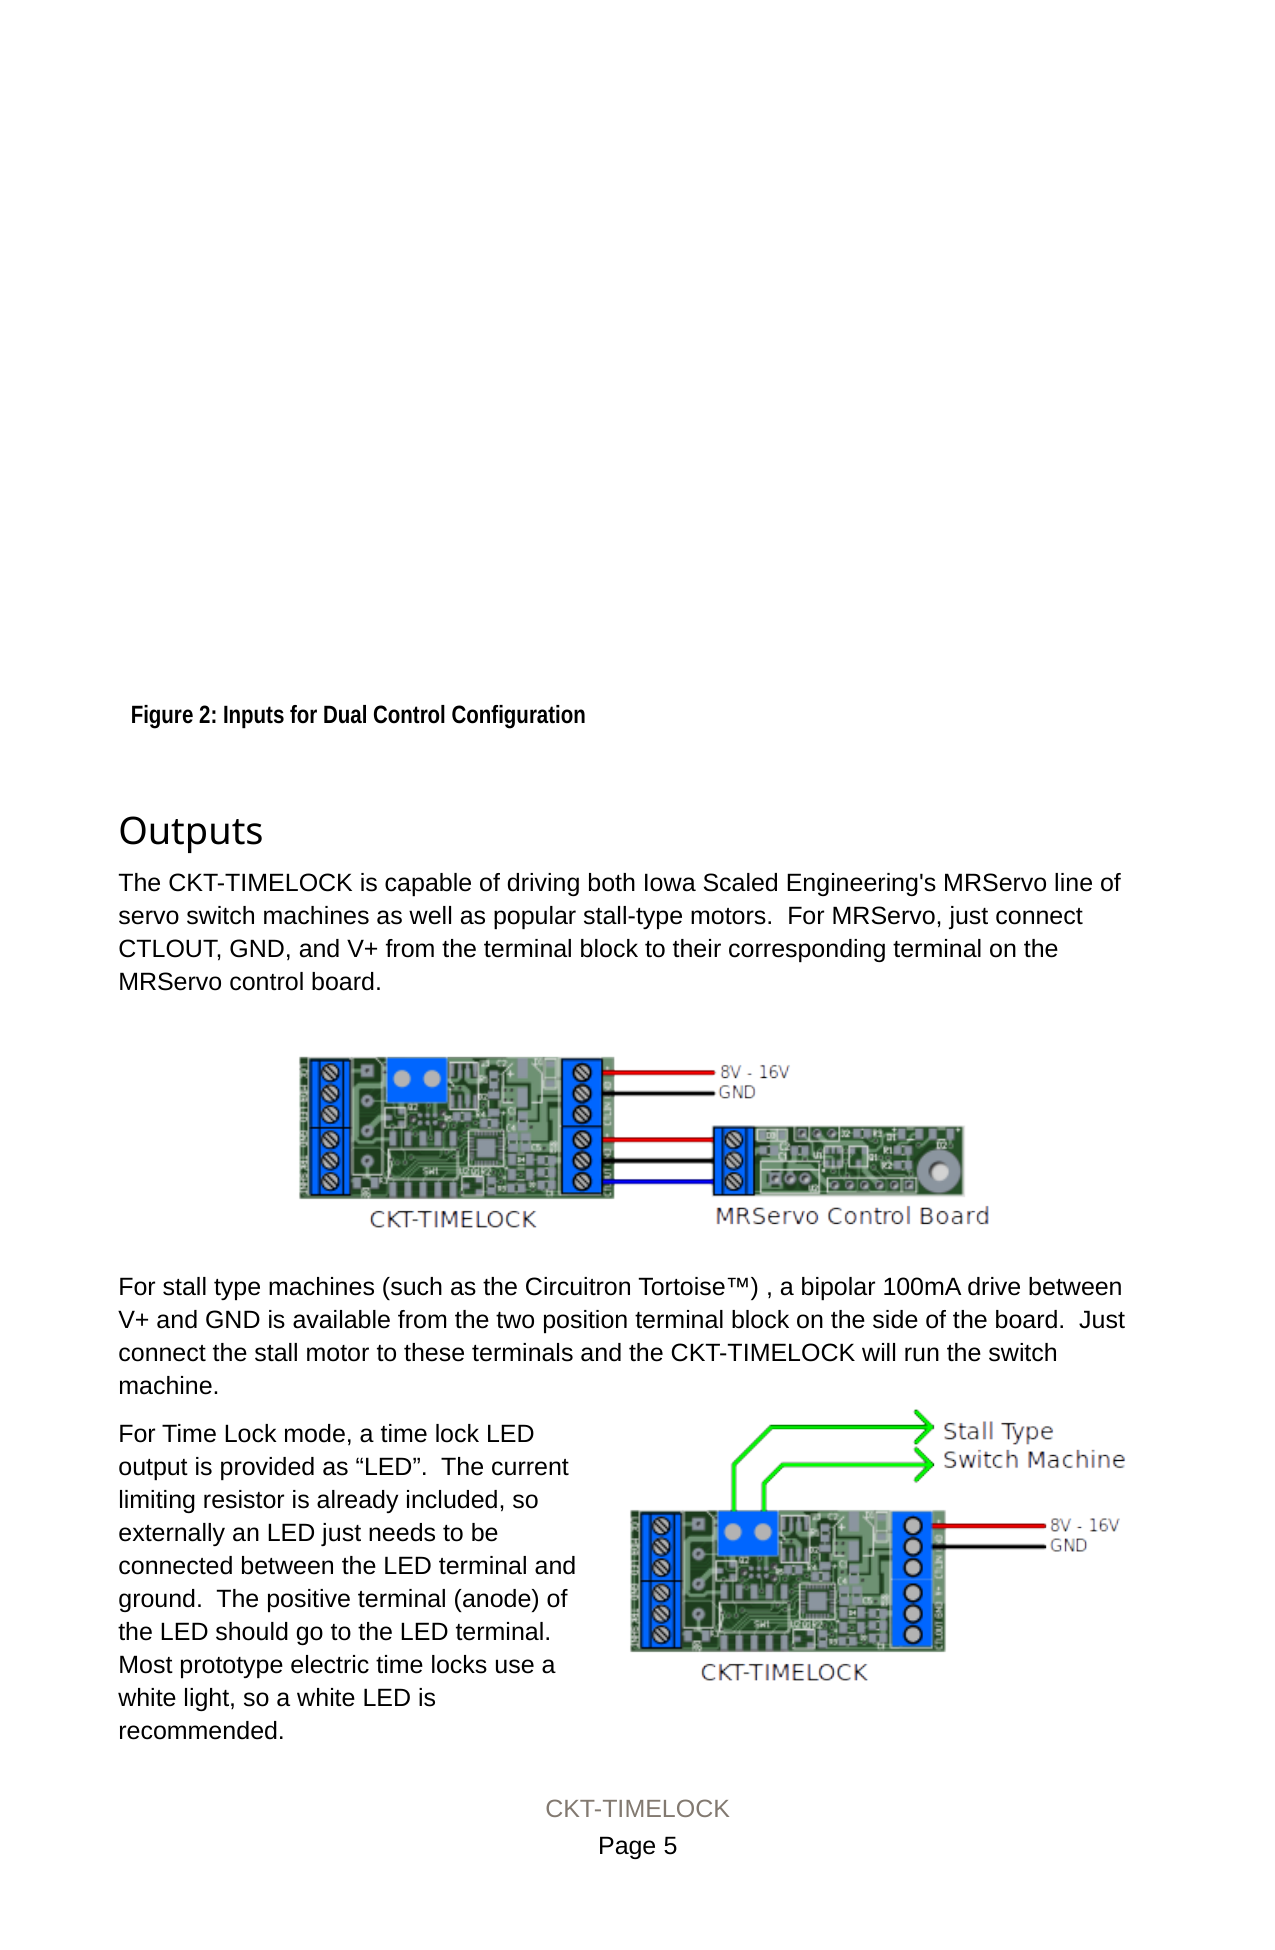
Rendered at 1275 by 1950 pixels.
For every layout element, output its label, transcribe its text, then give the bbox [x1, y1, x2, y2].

picture [592, 1388, 1157, 1691]
picture [261, 1044, 1014, 1238]
text The CKT-TIMELOCK is capable of driving both Iowa Scaled Engineering's MRServo line of servo switch machines as well as popular stall-type motors. For MRServo, just connect CTLOUT, GND, and V+ from the terminal block to their corresponding terminal on the MRServo control board. [118, 868, 1157, 996]
subtitle Outputs [118, 804, 1157, 856]
text For stall type machines (such as the Circuitron Tortoise™) , a bipolar 100mA drive between V+ and GND is available from the two position terminal block on the side of the board. Just connect the stall motor to these terminals and the CKT-TIMELOCK will run the switch machine. [118, 1014, 1157, 1400]
text Figure 2: Inputs for Dual Control Configuration [131, 131, 1144, 728]
text For Time Lock mode, a time lock LED output is provided as “LED”. The current limiting resistor is already included, so externally an LED just needs to be connected between the LED terminal and ground. The positive terminal (anode) of the LED should go to the LED terminal. Most prototype electric time locks use a white light, so a white LED is recommended. [118, 1419, 1157, 1745]
